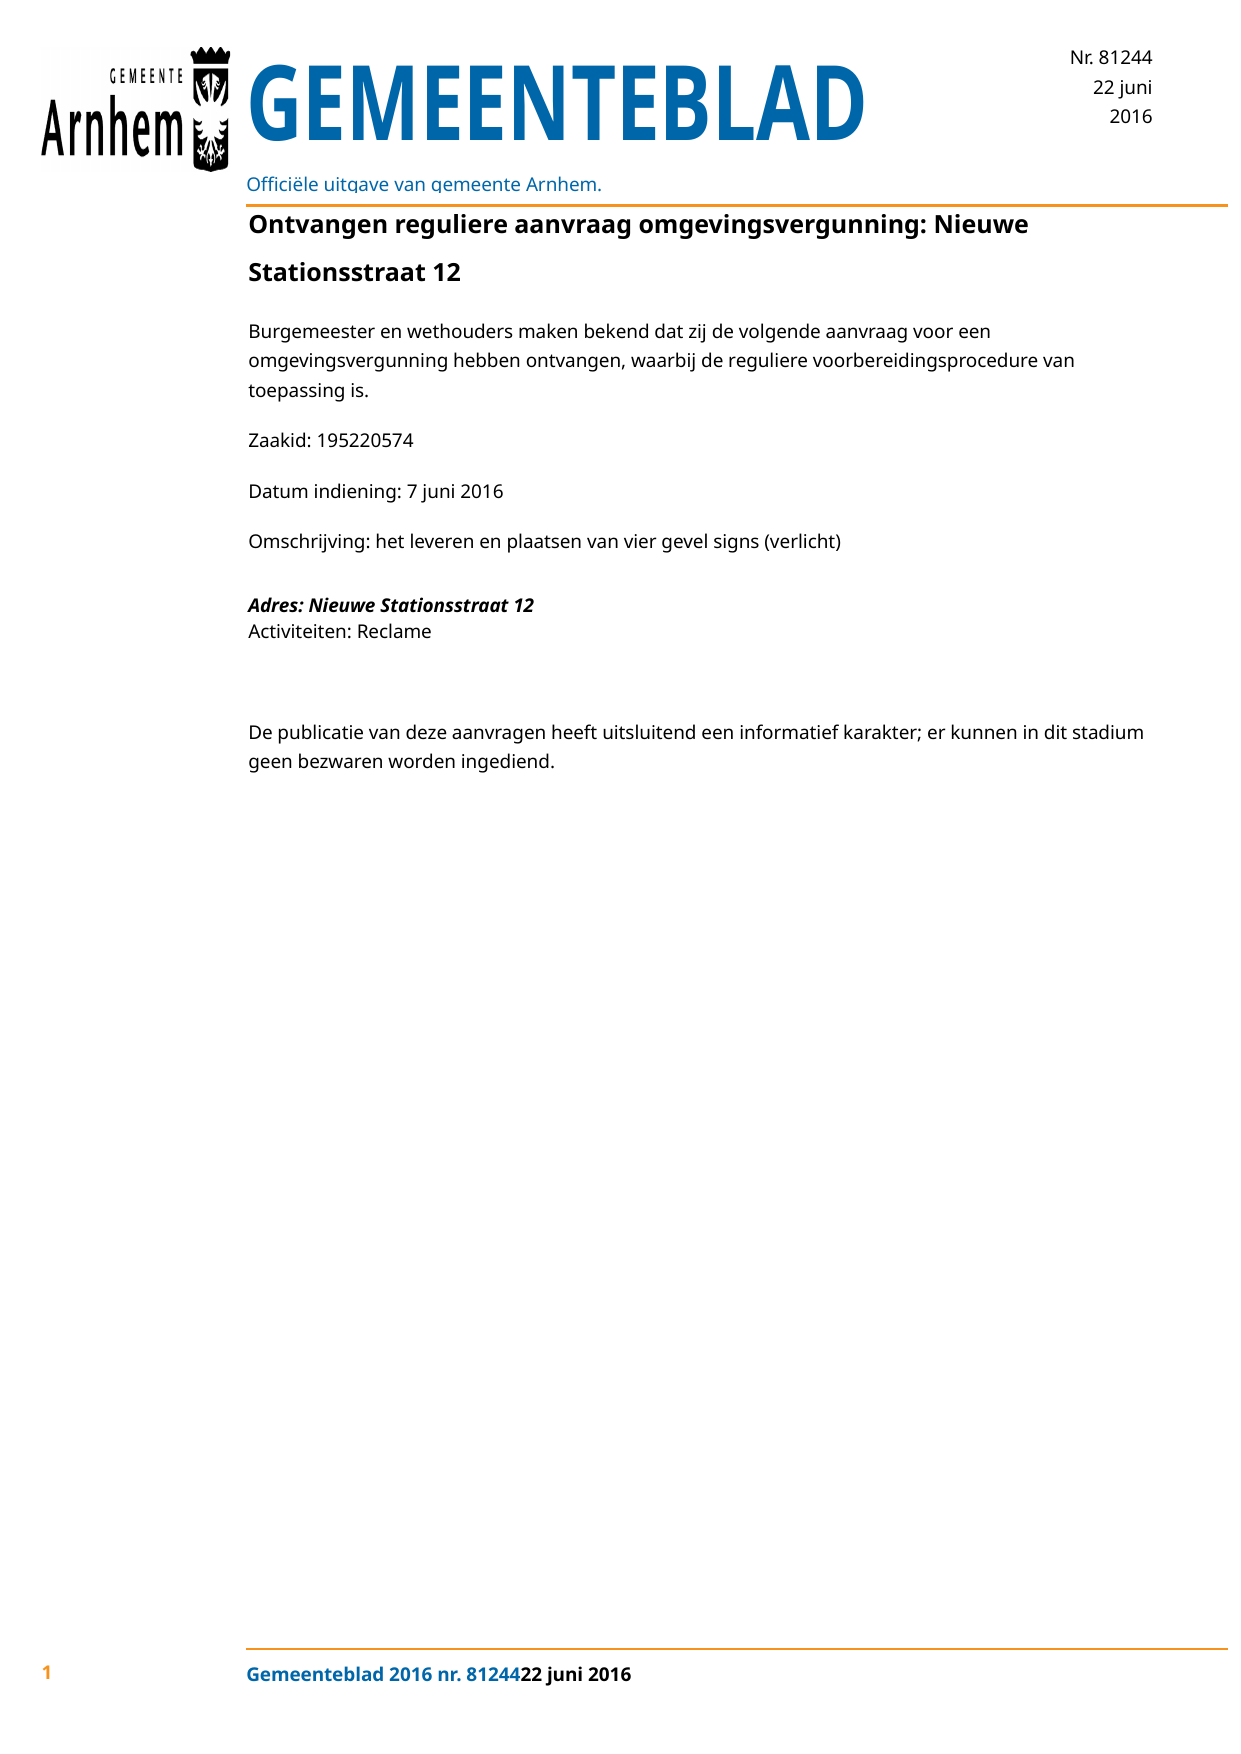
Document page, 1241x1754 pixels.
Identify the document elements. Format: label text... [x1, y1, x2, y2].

text Zaakid: 195220574 [248, 427, 1152, 453]
text Ontvangen reguliere aanvraag omgevingsvergunning: Nieuwe Stationsstraat 12 [248, 207, 1152, 288]
text De publicatie van deze aanvragen heeft uitsluitend een informatief karakter; er kunnen in dit stadium geen bezwaren worden ingediend. [248, 719, 1152, 774]
text Datum indiening: 7 juni 2016 [248, 478, 1152, 504]
text Omschrijving: het leveren en plaatsen van vier gevel signs (verlicht) [248, 528, 1152, 554]
text Adres: Nieuwe Stationsstraat 12 [248, 592, 1152, 618]
picture [41, 47, 231, 172]
text Activiteiten: Reclame [248, 618, 1152, 644]
text Burgemeester en wethouders maken bekend dat zij de volgende aanvraag voor een omgevingsvergunning hebben ontvangen, waarbij de reguliere voorbereidingsprocedure van toepassing is. [248, 318, 1152, 403]
